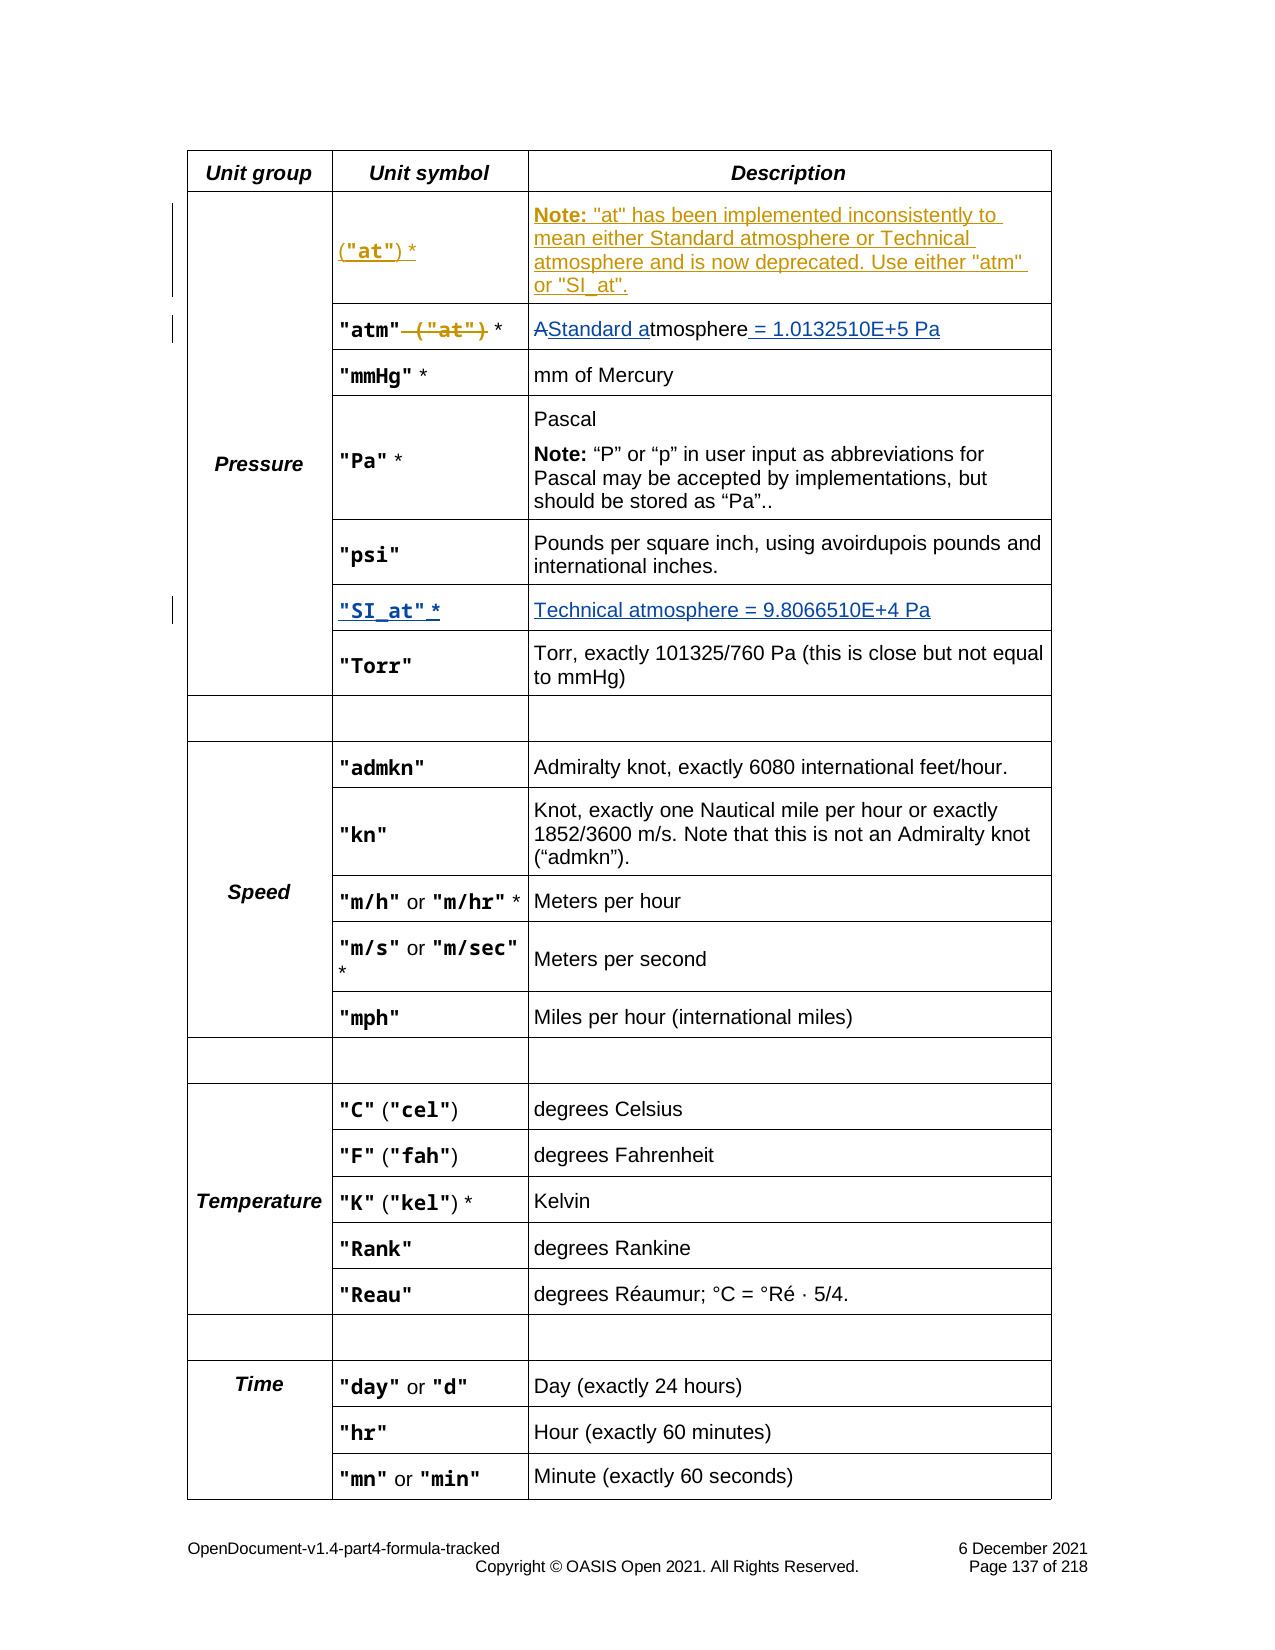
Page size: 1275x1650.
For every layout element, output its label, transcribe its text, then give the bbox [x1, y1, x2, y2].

table_cell "C" ("cel") [333, 1084, 528, 1129]
table_cell [529, 696, 1051, 741]
table_cell "mph" [333, 992, 528, 1037]
table_cell ("at") * [333, 192, 528, 303]
table_cell "Reau" [333, 1269, 528, 1314]
table_cell "Torr" [333, 631, 528, 694]
table_cell degrees Rankine [529, 1223, 1051, 1268]
table_cell Miles per hour (international miles) [529, 992, 1051, 1037]
table_cell "psi" [333, 520, 528, 584]
table_cell "kn" [333, 788, 528, 875]
table_cell Knot, exactly one Nautical mile per hour or exactly 1852/3600 m/s. Note that this is not an Admiralty knot (“admkn”). [529, 788, 1051, 875]
table_cell Admiralty knot, exactly 6080 international feet/hour. [529, 742, 1051, 787]
table_cell "F" ("fah") [333, 1130, 528, 1176]
table_cell "hr" [333, 1407, 528, 1452]
table_cell Speed [188, 742, 332, 1037]
table_cell Pounds per square inch, using avoirdupois pounds and international inches. [529, 520, 1051, 584]
table_cell Pressure [188, 192, 332, 694]
table_cell degrees Fahrenheit [529, 1130, 1051, 1176]
table_cell [529, 1038, 1051, 1083]
table_cell Hour (exactly 60 minutes) [529, 1407, 1051, 1452]
table_cell "atm" * [333, 304, 528, 349]
table_cell [188, 696, 332, 741]
table_cell mm of Mercury [529, 350, 1051, 395]
table_cell Torr, exactly 101325/760 Pa (this is close but not equal to mmHg) [529, 631, 1051, 694]
table_cell [529, 1315, 1051, 1360]
table_cell "mmHg" * [333, 350, 528, 395]
table_cell Meters per second [529, 922, 1051, 991]
table_cell [333, 1315, 528, 1360]
table_cell [188, 1315, 332, 1360]
table_cell Temperature [188, 1084, 332, 1314]
table_cell Technical atmosphere = 9.8066510E+4 Pa [529, 585, 1051, 630]
table_cell "Rank" [333, 1223, 528, 1268]
table_cell "SI_at" * [333, 585, 528, 630]
table_cell degrees Celsius [529, 1084, 1051, 1129]
table_cell [333, 1038, 528, 1083]
table_cell degrees Réaumur; °C = °Ré · 5/4. [529, 1269, 1051, 1314]
table_cell Kelvin [529, 1177, 1051, 1222]
table_cell "m/h" or "m/hr" * [333, 876, 528, 921]
table_cell Note: "at" has been implemented inconsistently to mean either Standard atmosphere or Technical atmosphere and is now deprecated. Use either "atm" or "SI_at". [529, 192, 1051, 303]
table_cell [188, 1038, 332, 1083]
table_cell Meters per hour [529, 876, 1051, 921]
table_cell Time [188, 1361, 332, 1498]
table_cell Standard atmosphere = 1.0132510E+5 Pa [529, 304, 1051, 349]
table_cell [333, 696, 528, 741]
table_cell "m/s" or "m/sec" * [333, 922, 528, 991]
table_cell Pascal Note: “P” or “p” in user input as abbreviations for Pascal may be accepted by implementations, but should be stored as “Pa”.. [529, 396, 1051, 519]
table_cell Day (exactly 24 hours) [529, 1361, 1051, 1406]
table_header Unit symbol [333, 151, 528, 191]
table_cell "Pa" * [333, 396, 528, 519]
table_cell "K" ("kel") * [333, 1177, 528, 1222]
table_header Description [529, 151, 1051, 191]
table_cell "mn" or "min" [333, 1454, 528, 1498]
table_cell Minute (exactly 60 seconds) [529, 1454, 1051, 1498]
table_cell "admkn" [333, 742, 528, 787]
table_header Unit group [188, 151, 332, 191]
table_cell "day" or "d" [333, 1361, 528, 1406]
